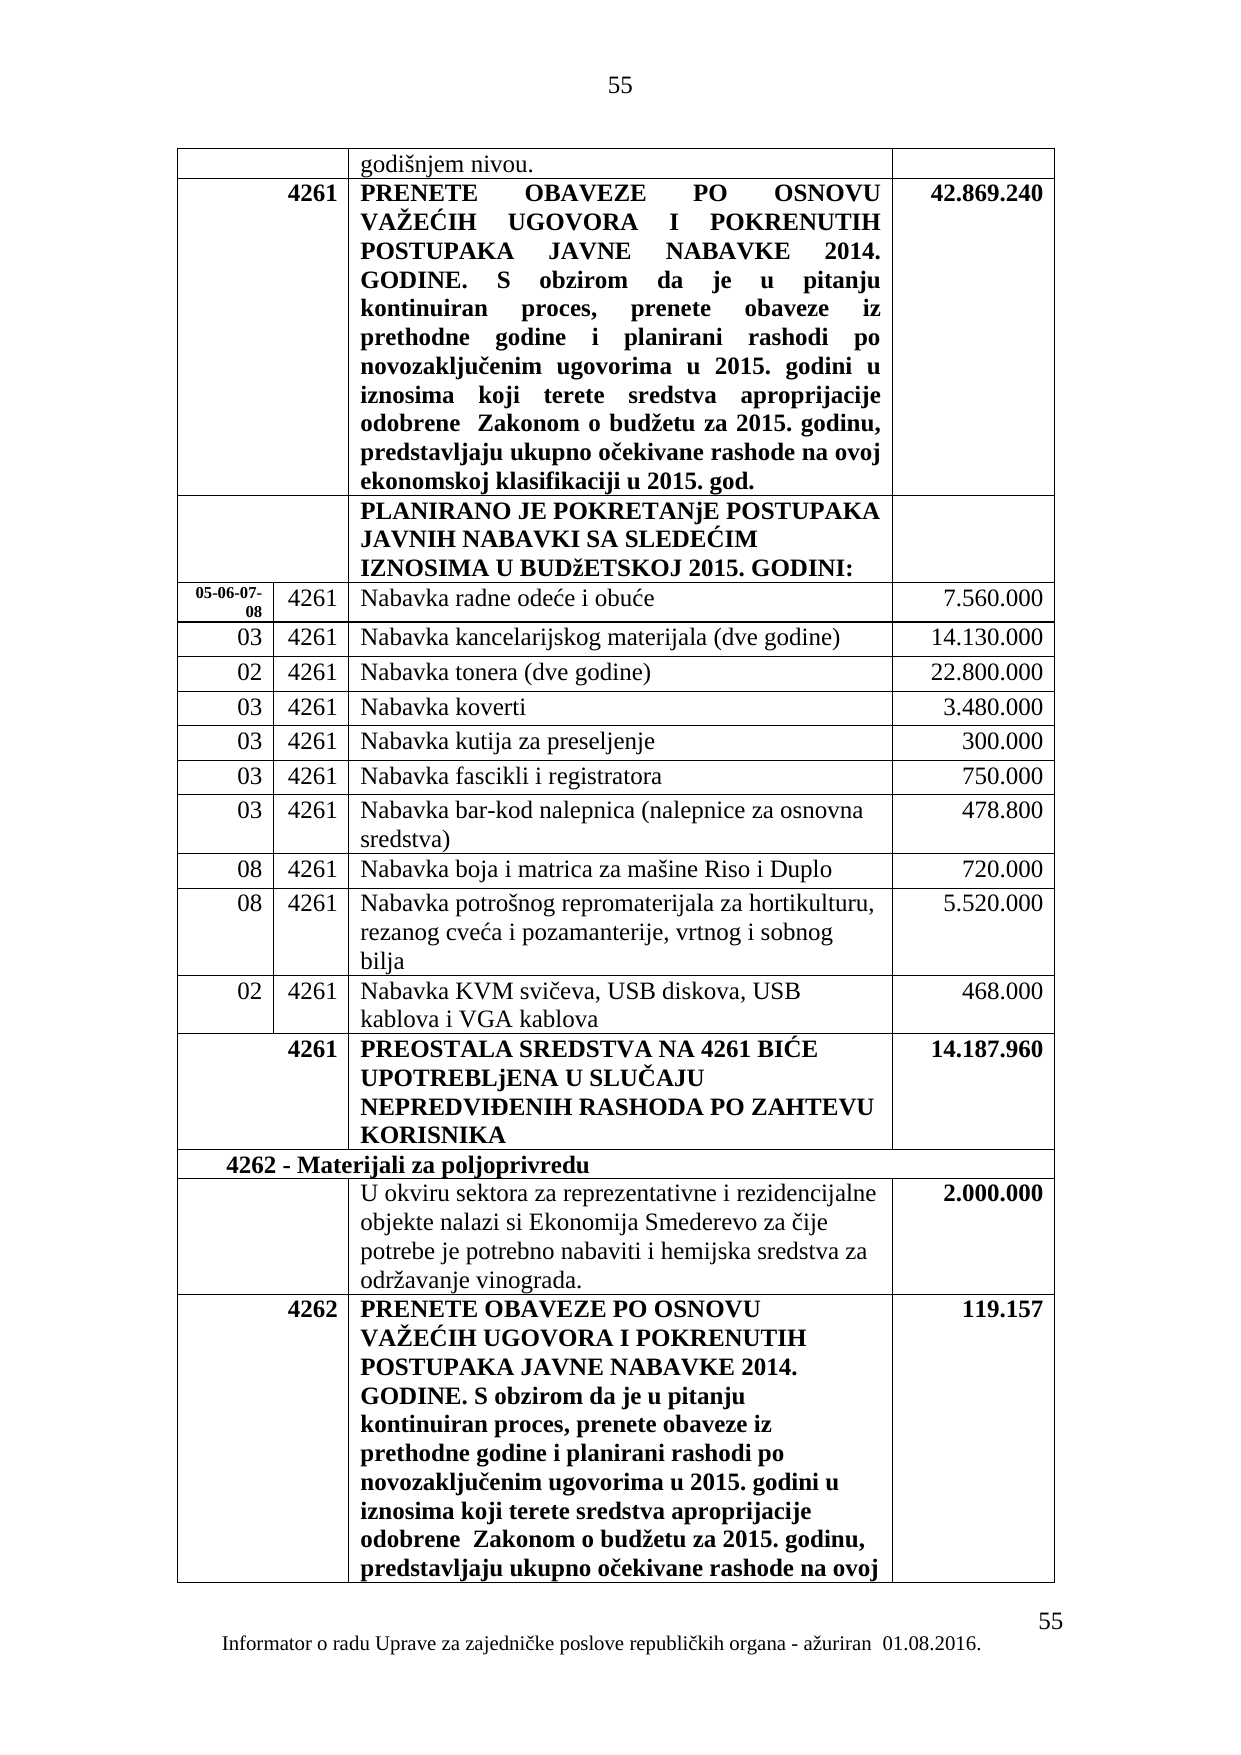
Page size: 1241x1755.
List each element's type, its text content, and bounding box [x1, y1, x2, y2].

table_cell 7.560.000 [893, 583, 1054, 621]
table_cell 22.800.000 [893, 657, 1054, 691]
table_cell 5.520.000 [893, 889, 1054, 975]
table_cell Nabavka radne odeće i obuće [349, 583, 892, 621]
table_cell PREOSTALA SREDSTVA NA 4261 BIĆE UPOTREBLjENA U SLUČAJU NEPREDVIĐENIH RASHODA PO ZAHTEVU KORISNIKA [349, 1034, 892, 1149]
table_cell 4261 [274, 889, 348, 975]
table_cell Nabavka bar-kod nalepnica (nalepnice za osnovna sredstva) [349, 795, 892, 853]
table_cell godišnjem nivou. [349, 149, 892, 177]
table_cell 14.187.960 [893, 1034, 1054, 1149]
table_cell 4261 [274, 657, 348, 691]
table_cell [893, 496, 1054, 582]
table_cell 4262 - Materijali za polјoprivredu [178, 1150, 1054, 1177]
table_cell 4261 [274, 692, 348, 725]
table_cell [178, 496, 348, 582]
table_cell 4261 [274, 854, 348, 887]
table_cell 478.800 [893, 795, 1054, 853]
table_cell 4261 [274, 583, 348, 621]
table_cell 03 [178, 692, 273, 725]
table_cell [178, 1179, 348, 1293]
table_cell 03 [178, 726, 273, 760]
table_cell Nabavka fascikli i registratora [349, 761, 892, 794]
table_cell 4262 [178, 1295, 348, 1582]
table_cell Nabavka koverti [349, 692, 892, 725]
table_cell Nabavka KVM svičeva, USB diskova, USB kablova i VGA kablova [349, 976, 892, 1033]
table_cell 02 [178, 657, 273, 691]
table_cell 750.000 [893, 761, 1054, 794]
table_cell 03 [178, 623, 273, 656]
table_cell 4261 [274, 726, 348, 760]
table_cell 05-06-07-08 [178, 583, 273, 621]
table_cell U okviru sektora za reprezentativne i rezidencijalne objekte nalazi si Ekonomija Smederevo za čije potrebe je potrebno nabaviti i hemijska sredstva za održavanje vinograda. [349, 1179, 892, 1293]
table_cell PRENETE OBAVEZE PO OSNOVU VAŽEĆIH UGOVORA I POKRENUTIH POSTUPAKA JAVNE NABAVKE 2014. GODINE. S obzirom da je u pitanju kontinuiran proces, prenete obaveze iz prethodne godine i planirani rashodi po novozaklјučenim ugovorima u 2015. godini u iznosima koji terete sredstva aproprijacije odobrene Zakonom o budžetu za 2015. godinu, predstavlјaju ukupno očekivane rashode na ovoj [349, 1295, 892, 1582]
table_cell PLANIRANO JE POKRETANјE POSTUPAKA JAVNIH NABAVKI SA SLEDEĆIM IZNOSIMA U BUDžETSKOJ 2015. GODINI: [349, 496, 892, 582]
table_cell PRENETE OBAVEZE PO OSNOVU VAŽEĆIH UGOVORA I POKRENUTIH POSTUPAKA JAVNE NABAVKE 2014. GODINE. S obzirom da je u pitanju kontinuiran proces, prenete obaveze iz prethodne godine i planirani rashodi po novozaklјučenim ugovorima u 2015. godini u iznosima koji terete sredstva aproprijacije odobrene Zakonom o budžetu za 2015. godinu, predstavlјaju ukupno očekivane rashode na ovoj ekonomskoj klasifikaciji u 2015. god. [349, 179, 892, 495]
table_cell [893, 149, 1054, 177]
table_cell 14.130.000 [893, 623, 1054, 656]
table_cell [178, 149, 348, 177]
table_cell 4261 [178, 1034, 348, 1149]
table_cell 4261 [274, 623, 348, 656]
table_cell 2.000.000 [893, 1179, 1054, 1293]
table_cell 3.480.000 [893, 692, 1054, 725]
table_cell 300.000 [893, 726, 1054, 760]
table_cell 119.157 [893, 1295, 1054, 1582]
table_cell 42.869.240 [893, 179, 1054, 495]
table_cell 4261 [274, 976, 348, 1033]
table_cell 08 [178, 889, 273, 975]
table_cell 4261 [274, 795, 348, 853]
table_cell 4261 [178, 179, 348, 495]
table_cell 03 [178, 761, 273, 794]
table_cell Nabavka kancelarijskog materijala (dve godine) [349, 623, 892, 656]
table_cell 02 [178, 976, 273, 1033]
table_cell 720.000 [893, 854, 1054, 887]
table_cell Nabavka tonera (dve godine) [349, 657, 892, 691]
table_cell 03 [178, 795, 273, 853]
table_cell Nabavka kutija za preselјenje [349, 726, 892, 760]
table_cell Nabavka boja i matrica za mašine Riso i Duplo [349, 854, 892, 887]
table_cell Nabavka potrošnog repromaterijala za hortikulturu, rezanog cveća i pozamanterije, vrtnog i sobnog bilјa [349, 889, 892, 975]
table_cell 08 [178, 854, 273, 887]
table_cell 4261 [274, 761, 348, 794]
table_cell 468.000 [893, 976, 1054, 1033]
